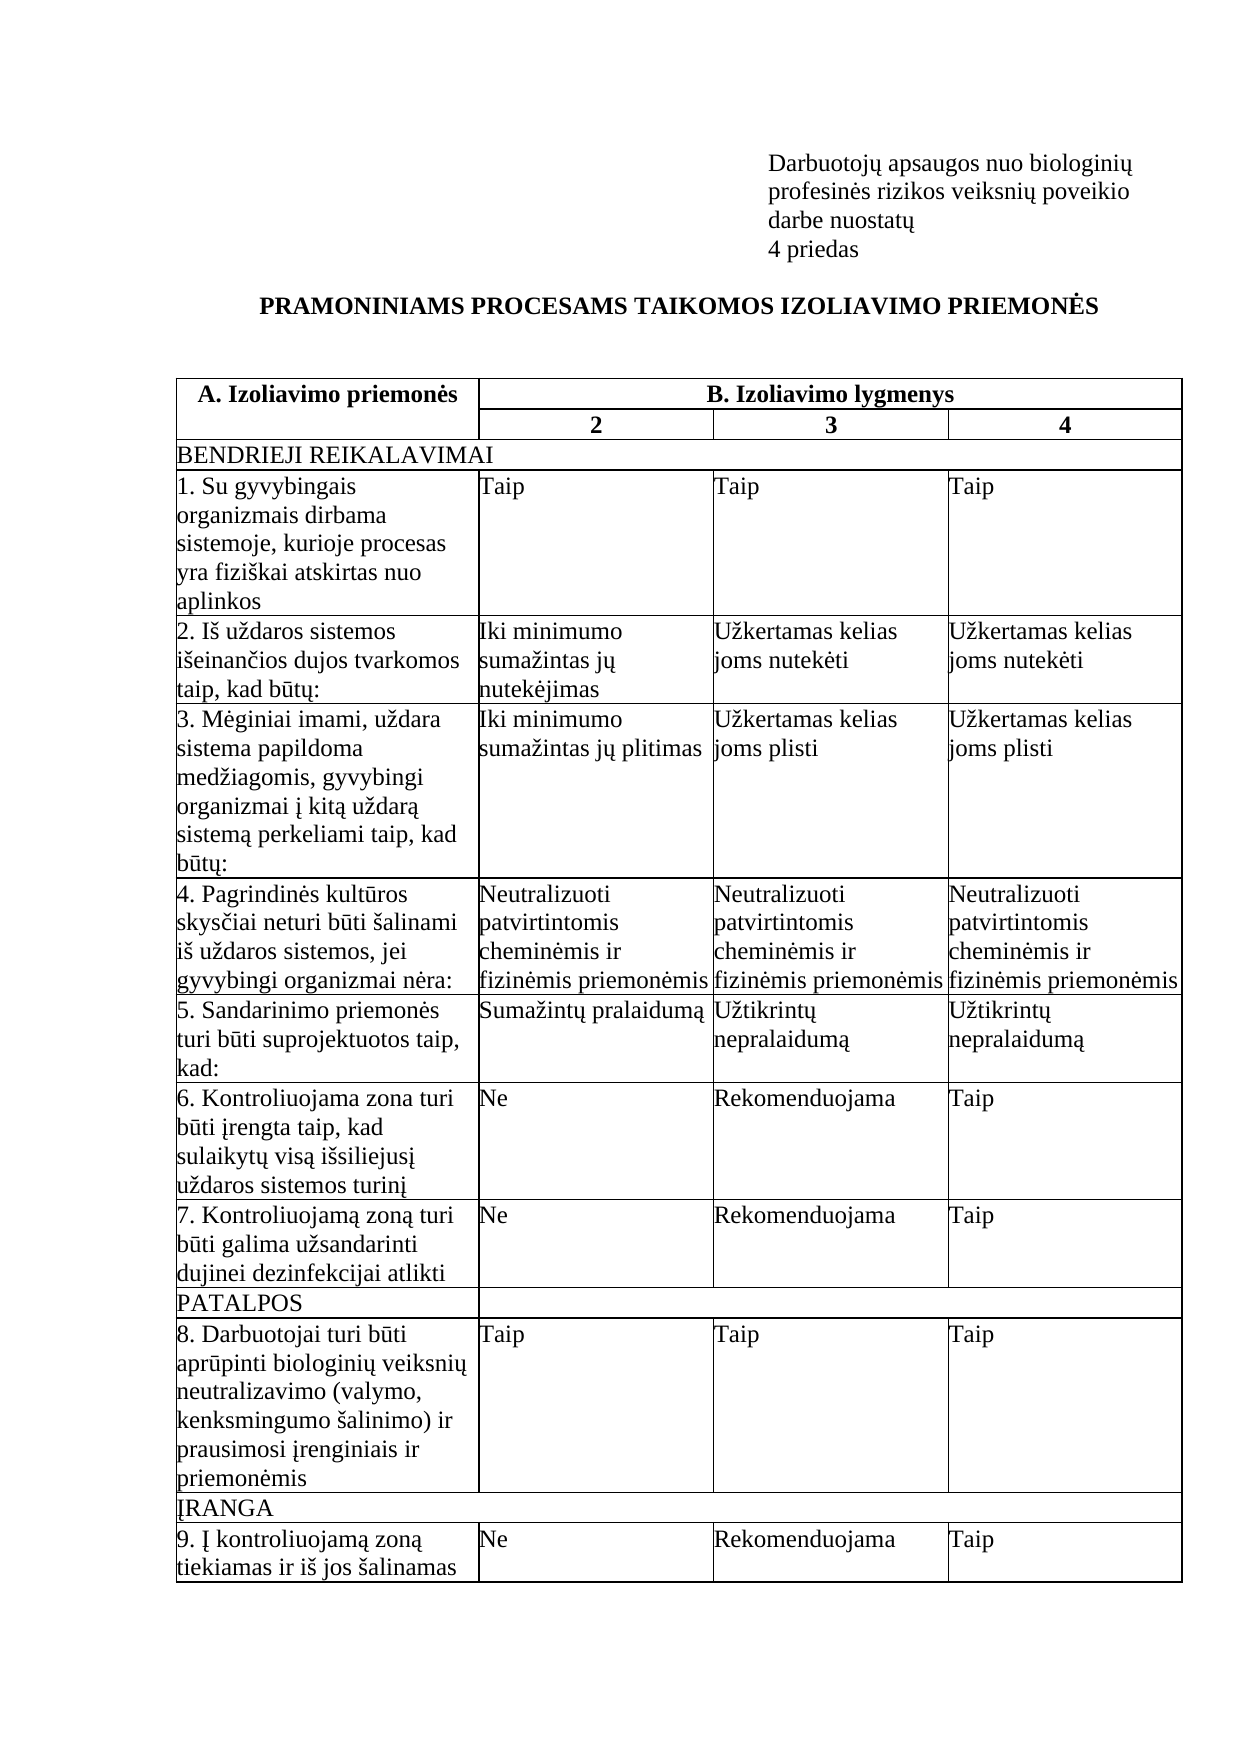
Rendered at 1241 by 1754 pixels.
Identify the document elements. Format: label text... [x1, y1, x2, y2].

table_cell Taip [949, 1319, 1181, 1491]
table_cell Ne [480, 1200, 713, 1287]
table_cell PATALPOS [177, 1288, 478, 1317]
table_cell ĮRANGA [177, 1493, 1181, 1522]
table_cell Neutralizuoti patvirtintomis cheminėmis ir fizinėmis priemonėmis [480, 879, 713, 994]
table_header A. Izoliavimo priemonės [177, 379, 478, 439]
text 4 priedas [177, 234, 1181, 263]
table_cell Rekomenduojama [714, 1523, 948, 1581]
table_cell Taip [949, 1200, 1181, 1287]
table_cell BENDRIEJI REIKALAVIMAI [177, 440, 1181, 469]
table_cell 2. Iš uždaros sistemos išeinančios dujos tvarkomos taip, kad būtų: [177, 616, 478, 703]
table_cell [480, 1288, 1181, 1317]
table_cell Taip [480, 471, 713, 615]
table_cell Taip [949, 1523, 1181, 1581]
table_cell Taip [714, 471, 948, 615]
table_cell Ne [480, 1523, 713, 1581]
table_cell 5. Sandarinimo priemonės turi būti suprojektuotos taip, kad: [177, 995, 478, 1082]
table_cell 9. Į kontroliuojamą zoną tiekiamas ir iš jos šalinamas [177, 1523, 478, 1581]
table_cell Iki minimumo sumažintas jų plitimas [480, 704, 713, 877]
table_cell Neutralizuoti patvirtintomis cheminėmis ir fizinėmis priemonėmis [949, 879, 1181, 994]
table_cell Užkertamas kelias joms nutekėti [949, 616, 1181, 703]
table_cell Neutralizuoti patvirtintomis cheminėmis ir fizinėmis priemonėmis [714, 879, 948, 994]
table_cell Iki minimumo sumažintas jų nutekėjimas [480, 616, 713, 703]
table_cell Taip [949, 1083, 1181, 1198]
table_cell 2 [480, 410, 713, 439]
table_cell Užtikrintų nepralaidumą [714, 995, 948, 1082]
table_cell 3. Mėginiai imami, uždara sistema papildoma medžiagomis, gyvybingi organizmai į kitą uždarą sistemą perkeliami taip, kad būtų: [177, 704, 478, 877]
table_cell Sumažintų pralaidumą [480, 995, 713, 1082]
table_cell Rekomenduojama [714, 1200, 948, 1287]
table_cell 6. Kontroliuojama zona turi būti įrengta taip, kad sulaikytų visą išsiliejusį uždaros sistemos turinį [177, 1083, 478, 1198]
table_cell 1. Su gyvybingais organizmais dirbama sistemoje, kurioje procesas yra fiziškai atskirtas nuo aplinkos [177, 471, 478, 615]
table_cell 4 [949, 410, 1181, 439]
text PRAMONINIAMS PROCESAMS TAIKOMOS IZOLIAVIMO PRIEMONĖS [177, 291, 1181, 320]
table_cell Ne [480, 1083, 713, 1198]
text Darbuotojų apsaugos nuo biologinių profesinės rizikos veiksnių poveikio darbe nuostatų [768, 148, 1181, 234]
table_cell 7. Kontroliuojamą zoną turi būti galima užsandarinti dujinei dezinfekcijai atlikti [177, 1200, 478, 1287]
table_header B. Izoliavimo lygmenys [480, 379, 1181, 408]
table_cell 4. Pagrindinės kultūros skysčiai neturi būti šalinami iš uždaros sistemos, jei gyvybingi organizmai nėra: [177, 879, 478, 994]
table_cell Taip [480, 1319, 713, 1491]
table_cell Užkertamas kelias joms nutekėti [714, 616, 948, 703]
table_cell 3 [714, 410, 948, 439]
table_cell Užkertamas kelias joms plisti [714, 704, 948, 877]
table_cell Taip [949, 471, 1181, 615]
table_cell Užtikrintų nepralaidumą [949, 995, 1181, 1082]
table_cell 8. Darbuotojai turi būti aprūpinti biologinių veiksnių neutralizavimo (valymo, kenksmingumo šalinimo) ir prausimosi įrenginiais ir priemonėmis [177, 1319, 478, 1491]
table_cell Taip [714, 1319, 948, 1491]
table_cell Rekomenduojama [714, 1083, 948, 1198]
table_cell Užkertamas kelias joms plisti [949, 704, 1181, 877]
